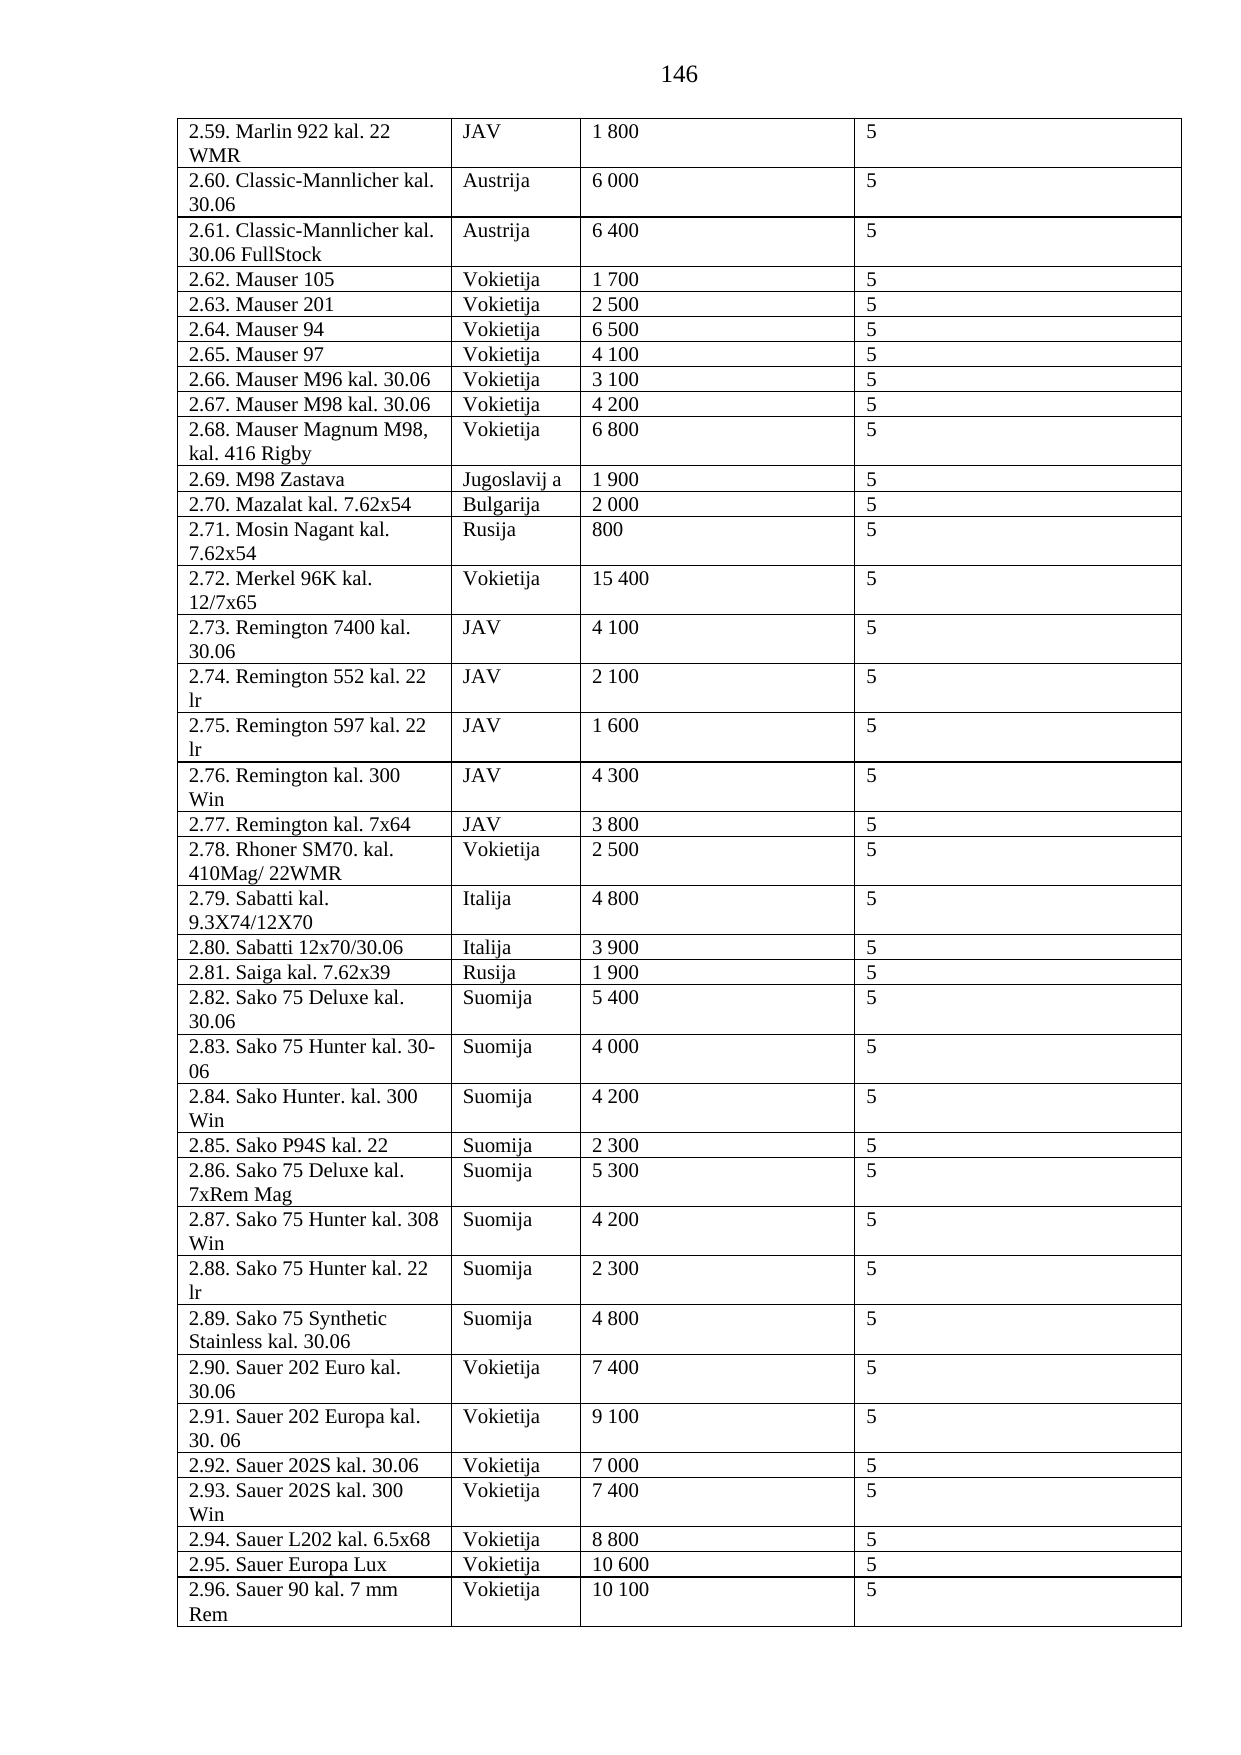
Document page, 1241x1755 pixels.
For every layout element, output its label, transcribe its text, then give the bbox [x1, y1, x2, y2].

table_cell 5 [855, 1453, 1181, 1477]
table_cell 5 [855, 985, 1181, 1033]
table_cell 5 300 [581, 1158, 854, 1206]
table_cell 5 [855, 218, 1181, 266]
table_cell 1 700 [581, 267, 854, 291]
table_cell 2.87. Sako 75 Hunter kal. 308 Win [178, 1207, 451, 1255]
table_cell 2.91. Sauer 202 Europa kal. 30. 06 [178, 1404, 451, 1452]
table_cell 5 [855, 1404, 1181, 1452]
table_cell 2.89. Sako 75 Synthetic Stainless kal. 30.06 [178, 1305, 451, 1353]
table_cell 5 [855, 713, 1181, 761]
table_cell Vokietija [452, 1527, 580, 1551]
table_cell 2.94. Sauer L202 kal. 6.5x68 [178, 1527, 451, 1551]
table_cell 2.78. Rhoner SM70. kal. 410Mag/ 22WMR [178, 837, 451, 885]
table_cell 5 [855, 517, 1181, 565]
table_cell Suomija [452, 985, 580, 1033]
table_cell 5 [855, 317, 1181, 341]
table_cell Vokietija [452, 1552, 580, 1576]
table_cell 9 100 [581, 1404, 854, 1452]
table_cell 6 000 [581, 168, 854, 216]
table_cell Suomija [452, 1256, 580, 1304]
table_cell 5 [855, 1256, 1181, 1304]
table_cell JAV [452, 615, 580, 663]
table_cell JAV [452, 812, 580, 836]
table_cell 2.82. Sako 75 Deluxe kal. 30.06 [178, 985, 451, 1033]
table_cell Austrija [452, 218, 580, 266]
table_cell 4 800 [581, 1305, 854, 1353]
table_cell 4 100 [581, 615, 854, 663]
table_cell 2.75. Remington 597 kal. 22 lr [178, 713, 451, 761]
table_cell Vokietija [452, 342, 580, 366]
table_cell Vokietija [452, 837, 580, 885]
table_cell 1 900 [581, 466, 854, 491]
table_cell 7 400 [581, 1355, 854, 1403]
table_cell 2.81. Saiga kal. 7.62x39 [178, 960, 451, 984]
table_cell 2 300 [581, 1133, 854, 1157]
table_cell 5 [855, 417, 1181, 465]
table_cell 5 [855, 342, 1181, 366]
table_cell 5 [855, 664, 1181, 712]
table_cell 2.69. M98 Zastava [178, 466, 451, 491]
table_cell 2 000 [581, 492, 854, 516]
table_cell 2 500 [581, 292, 854, 316]
table_cell JAV [452, 664, 580, 712]
table_cell 4 200 [581, 392, 854, 416]
table_cell Vokietija [452, 1453, 580, 1477]
table_cell Vokietija [452, 317, 580, 341]
table_cell 5 [855, 763, 1181, 811]
table_cell 4 200 [581, 1207, 854, 1255]
table_cell Vokietija [452, 1404, 580, 1452]
table_cell 7 000 [581, 1453, 854, 1477]
table_cell 2.80. Sabatti 12x70/30.06 [178, 935, 451, 959]
table_cell 2.74. Remington 552 kal. 22 lr [178, 664, 451, 712]
table_cell 2.65. Mauser 97 [178, 342, 451, 366]
table_cell 2.76. Remington kal. 300 Win [178, 763, 451, 811]
table_cell 5 [855, 1578, 1181, 1626]
table_cell 2.83. Sako 75 Hunter kal. 30-06 [178, 1035, 451, 1083]
table_cell 4 200 [581, 1084, 854, 1132]
table_cell 4 000 [581, 1035, 854, 1083]
table_cell 2.71. Mosin Nagant kal. 7.62x54 [178, 517, 451, 565]
table_cell Suomija [452, 1035, 580, 1083]
table_cell 2.62. Mauser 105 [178, 267, 451, 291]
table_cell 2.85. Sako P94S kal. 22 [178, 1133, 451, 1157]
table_cell 2.70. Mazalat kal. 7.62x54 [178, 492, 451, 516]
table_cell Jugoslavij a [452, 466, 580, 491]
table_cell Suomija [452, 1084, 580, 1132]
table_cell 2 100 [581, 664, 854, 712]
table_cell Vokietija [452, 1578, 580, 1626]
table_cell 5 [855, 1552, 1181, 1576]
table_cell Vokietija [452, 566, 580, 614]
table_cell 2.96. Sauer 90 kal. 7 mm Rem [178, 1578, 451, 1626]
table_cell Austrija [452, 168, 580, 216]
table_cell 2 500 [581, 837, 854, 885]
table_cell Suomija [452, 1133, 580, 1157]
table_cell 5 [855, 566, 1181, 614]
table_cell 800 [581, 517, 854, 565]
table_cell 4 100 [581, 342, 854, 366]
table_cell 2.73. Remington 7400 kal. 30.06 [178, 615, 451, 663]
table_cell 2.95. Sauer Europa Lux [178, 1552, 451, 1576]
table_cell 2.60. Classic-Mannlicher kal. 30.06 [178, 168, 451, 216]
table_cell Suomija [452, 1158, 580, 1206]
table_cell 2.59. Marlin 922 kal. 22 WMR [178, 119, 451, 167]
table_cell 8 800 [581, 1527, 854, 1551]
table_cell 5 [855, 1478, 1181, 1526]
table_cell 2 300 [581, 1256, 854, 1304]
table_cell 3 100 [581, 367, 854, 391]
table_cell Bulgarija [452, 492, 580, 516]
table_cell 5 [855, 292, 1181, 316]
table_cell Vokietija [452, 267, 580, 291]
table_cell 5 [855, 1133, 1181, 1157]
table_cell 3 800 [581, 812, 854, 836]
table_cell 5 [855, 935, 1181, 959]
table_cell 7 400 [581, 1478, 854, 1526]
table_cell 1 900 [581, 960, 854, 984]
table_cell Vokietija [452, 292, 580, 316]
table_cell 5 [855, 1527, 1181, 1551]
table_cell 2.84. Sako Hunter. kal. 300 Win [178, 1084, 451, 1132]
table_cell 5 [855, 168, 1181, 216]
table_cell Vokietija [452, 392, 580, 416]
table_cell 5 [855, 466, 1181, 491]
table_cell 1 800 [581, 119, 854, 167]
table_cell 2.64. Mauser 94 [178, 317, 451, 341]
table_cell Rusija [452, 517, 580, 565]
table_cell 5 [855, 1158, 1181, 1206]
table_cell JAV [452, 763, 580, 811]
table_cell Rusija [452, 960, 580, 984]
table_cell 2.86. Sako 75 Deluxe kal. 7xRem Mag [178, 1158, 451, 1206]
table_cell Suomija [452, 1305, 580, 1353]
table_cell 5 [855, 367, 1181, 391]
table_cell 5 [855, 267, 1181, 291]
table_cell Vokietija [452, 1355, 580, 1403]
table_cell 2.66. Mauser M96 kal. 30.06 [178, 367, 451, 391]
table_cell 5 [855, 119, 1181, 167]
table_cell Vokietija [452, 1478, 580, 1526]
table_cell 3 900 [581, 935, 854, 959]
table_cell JAV [452, 119, 580, 167]
table_cell 4 300 [581, 763, 854, 811]
table_cell 10 600 [581, 1552, 854, 1576]
table_cell 5 [855, 492, 1181, 516]
table_cell 2.72. Merkel 96K kal. 12/7x65 [178, 566, 451, 614]
table_cell 5 [855, 1305, 1181, 1353]
table_cell 5 [855, 812, 1181, 836]
table_cell 5 [855, 615, 1181, 663]
table_cell 2.92. Sauer 202S kal. 30.06 [178, 1453, 451, 1477]
table_cell 5 [855, 1355, 1181, 1403]
table_cell 2.90. Sauer 202 Euro kal. 30.06 [178, 1355, 451, 1403]
table_cell 15 400 [581, 566, 854, 614]
table_cell 1 600 [581, 713, 854, 761]
table_cell 2.67. Mauser M98 kal. 30.06 [178, 392, 451, 416]
table_cell 2.61. Classic-Mannlicher kal. 30.06 FullStock [178, 218, 451, 266]
table_cell 2.68. Mauser Magnum M98, kal. 416 Rigby [178, 417, 451, 465]
table_cell 6 400 [581, 218, 854, 266]
table_cell 2.93. Sauer 202S kal. 300 Win [178, 1478, 451, 1526]
table_cell 5 [855, 886, 1181, 934]
table_cell Vokietija [452, 417, 580, 465]
table_cell Vokietija [452, 367, 580, 391]
table_cell 5 [855, 1084, 1181, 1132]
table_cell 4 800 [581, 886, 854, 934]
table_cell 2.79. Sabatti kal. 9.3X74/12X70 [178, 886, 451, 934]
table_cell 5 [855, 960, 1181, 984]
table_cell Italija [452, 935, 580, 959]
table_cell 5 400 [581, 985, 854, 1033]
table_cell 2.77. Remington kal. 7x64 [178, 812, 451, 836]
table_cell 5 [855, 1207, 1181, 1255]
table_cell Suomija [452, 1207, 580, 1255]
table_cell 5 [855, 837, 1181, 885]
table_cell Italija [452, 886, 580, 934]
table_cell 2.63. Mauser 201 [178, 292, 451, 316]
table_cell JAV [452, 713, 580, 761]
table_cell 10 100 [581, 1578, 854, 1626]
table_cell 6 800 [581, 417, 854, 465]
table_cell 2.88. Sako 75 Hunter kal. 22 lr [178, 1256, 451, 1304]
table_cell 5 [855, 1035, 1181, 1083]
table_cell 5 [855, 392, 1181, 416]
table_cell 6 500 [581, 317, 854, 341]
